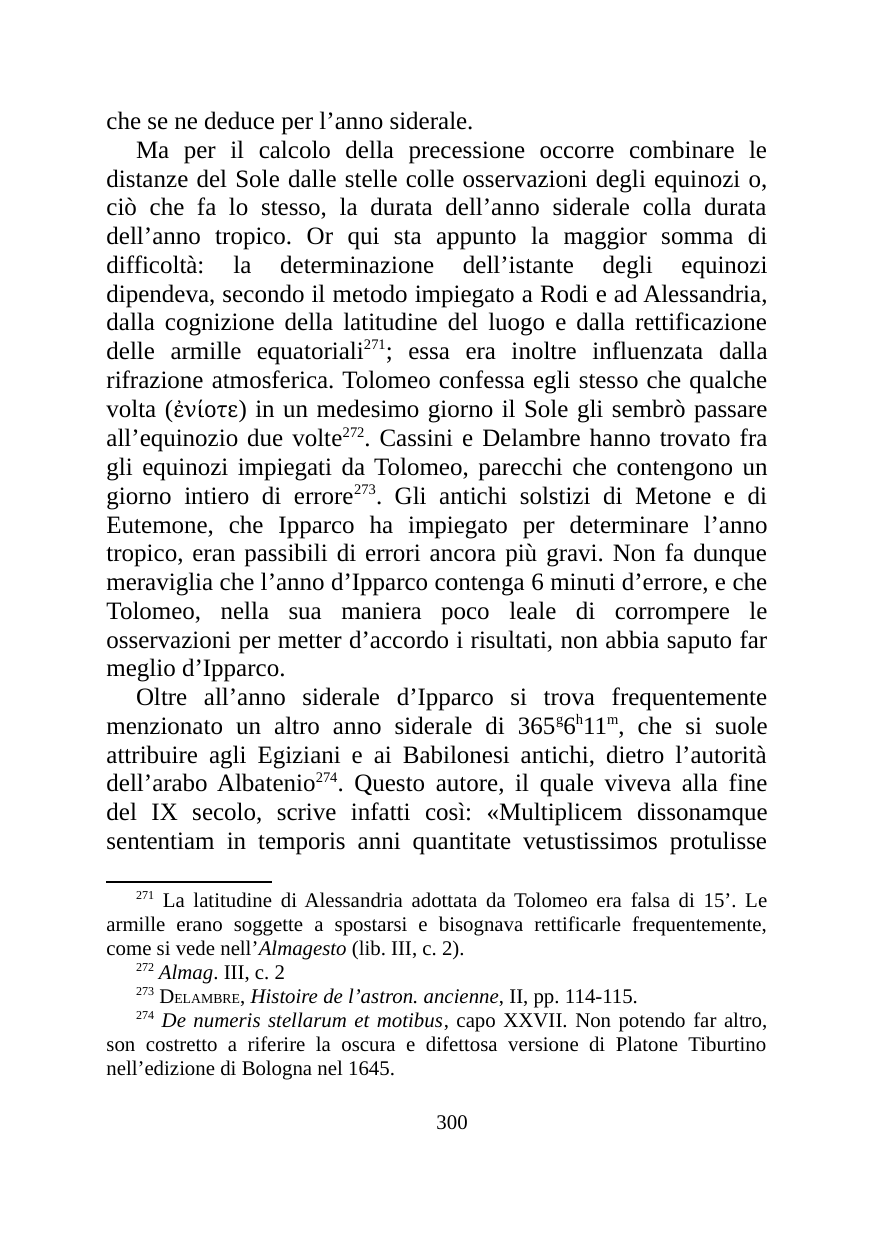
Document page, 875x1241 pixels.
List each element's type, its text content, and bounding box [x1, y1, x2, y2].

text Almag. III, c. 2 [106, 960, 768, 984]
text Ma per il calcolo della precessione occorre combinare le distanze del Sole dalle stelle colle osservazioni degli equinozi o, ciò che fa lo stesso, la durata dell’anno siderale colla durata dell’anno tropico. Or qui sta appunto la maggior somma di difficoltà: la determinazione dell’istante degli equinozi dipendeva, secondo il metodo impiegato a Rodi e ad Alessandria, dalla cognizione della latitudine del luogo e dalla rettificazione delle armille equatoriali; essa era inoltre influenzata dalla rifrazione atmosferica. Tolomeo confessa egli stesso che qualche volta (ἐνίοτε) in un medesimo giorno il Sole gli sembrò passare all’equinozio due volte. Cassini e Delambre hanno trovato fra gli equinozi impiegati da Tolomeo, parecchi che contengono un giorno intiero di errore. Gli antichi solstizi di Metone e di Eutemone, che Ipparco ha impiegato per determinare l’anno tropico, eran passibili di errori ancora più gravi. Non fa dunque meraviglia che l’anno d’Ipparco contenga 6 minuti d’errore, e che Tolomeo, nella sua maniera poco leale di corrompere le osservazioni per metter d’accordo i risultati, non abbia saputo far meglio d’Ipparco. [106, 135, 768, 682]
text Oltre all’anno siderale d’Ipparco si trova frequentemente menzionato un altro anno siderale di 365g6h11m, che si suole attribuire agli Egiziani e ai Babilonesi antichi, dietro l’autorità dell’arabo Albatenio. Questo autore, il quale viveva alla fine del IX secolo, scrive infatti così: «Multiplicem dissonamque sententiam in temporis anni quantitate vetustissimos protulisse [106, 682, 768, 855]
text La latitudine di Alessandria adottata da Tolomeo era falsa di 15’. Le armille erano soggette a spostarsi e bisognava rettificarle frequentemente, come si vede nell’Almagesto (lib. III, c. 2). [106, 888, 768, 960]
text che se ne deduce per l’anno siderale. [106, 106, 768, 135]
text Delambre, Histoire de l’astron. ancienne, II, pp. 114-115. [106, 984, 768, 1008]
text De numeris stellarum et motibus, capo XXVII. Non potendo far altro, son costretto a riferire la oscura e difettosa versione di Platone Tiburtino nell’edizione di Bologna nel 1645. [106, 1008, 768, 1080]
